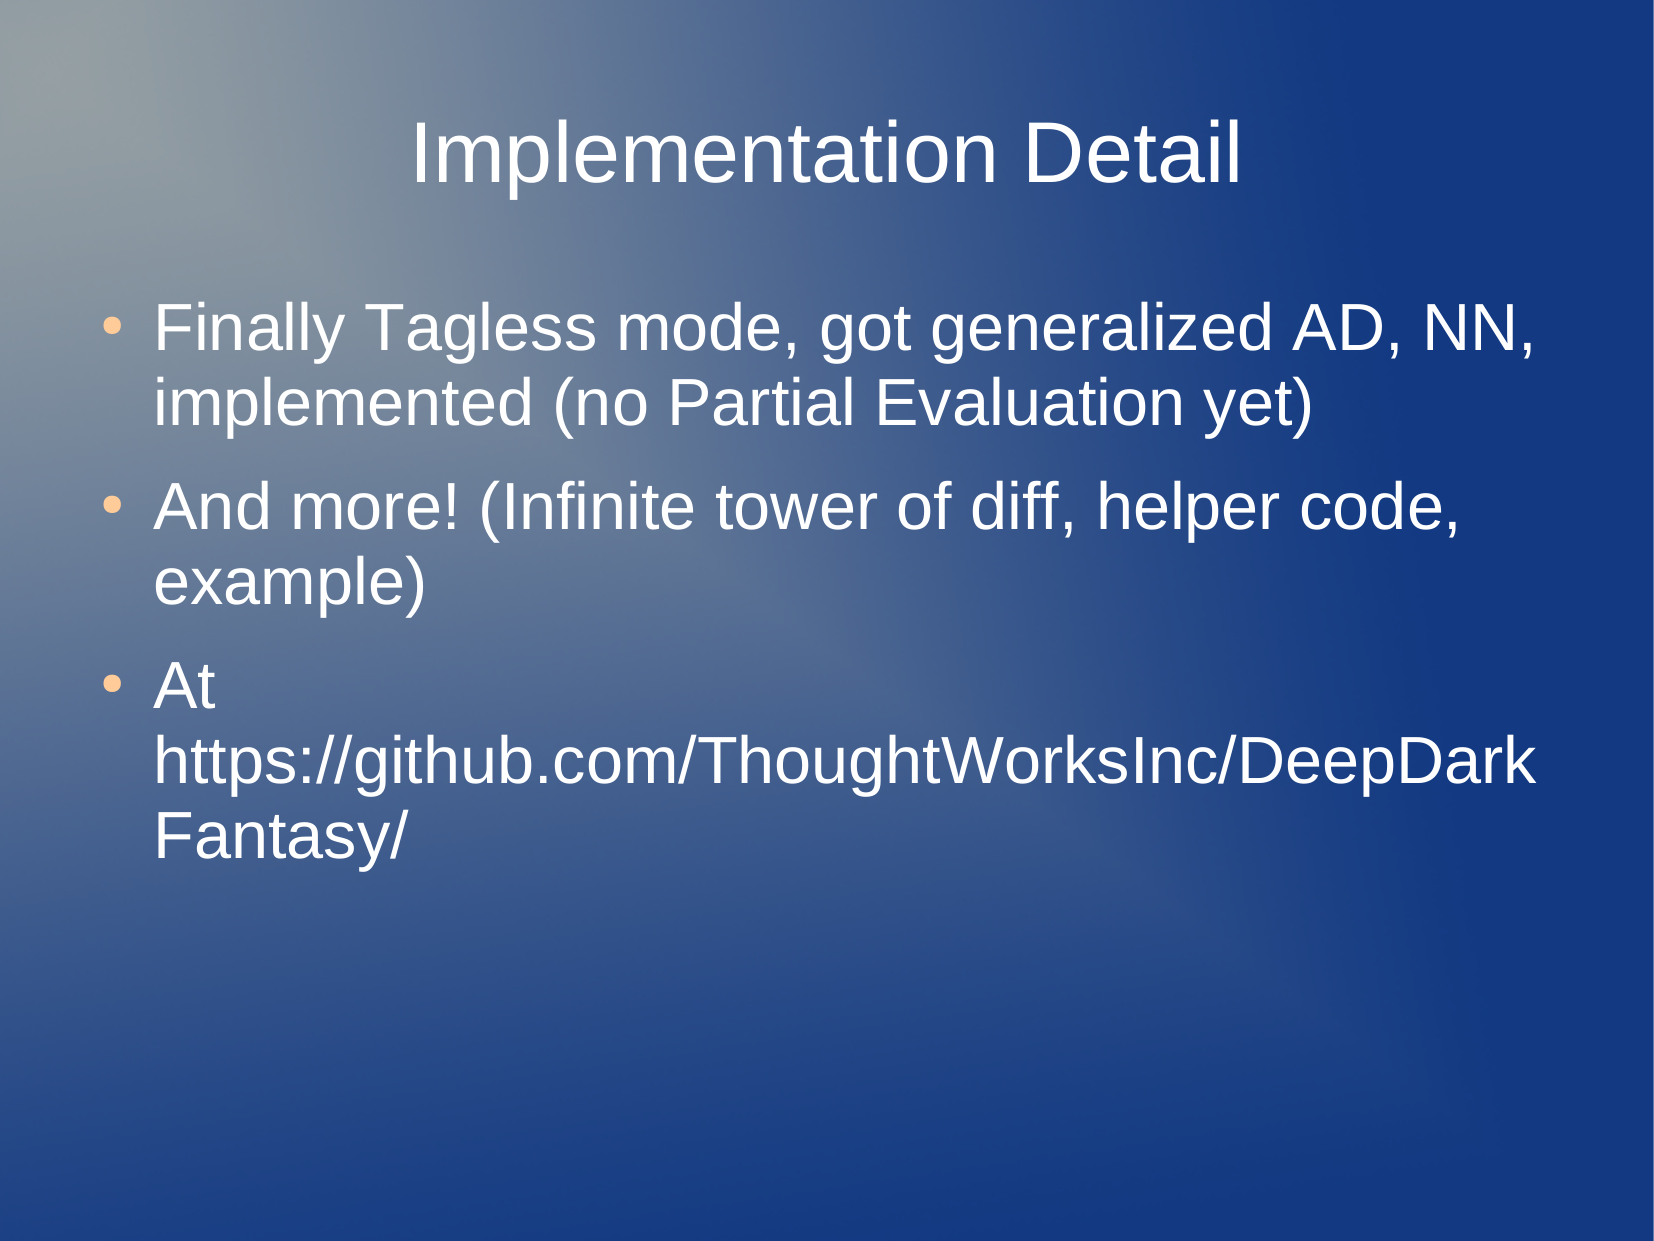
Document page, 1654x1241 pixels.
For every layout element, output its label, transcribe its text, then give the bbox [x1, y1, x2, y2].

list Finally Tagless mode, got generalized AD, NN, implemented (no Partial Evaluation yet) And more! (Infinite tower of diff, helper code, example) At https://github.com/ThoughtWorksInc/DeepDarkFantasy/ [82, 290, 1571, 1109]
title Implementation Detail [82, 49, 1571, 257]
picture [0, 0, 1654, 1241]
